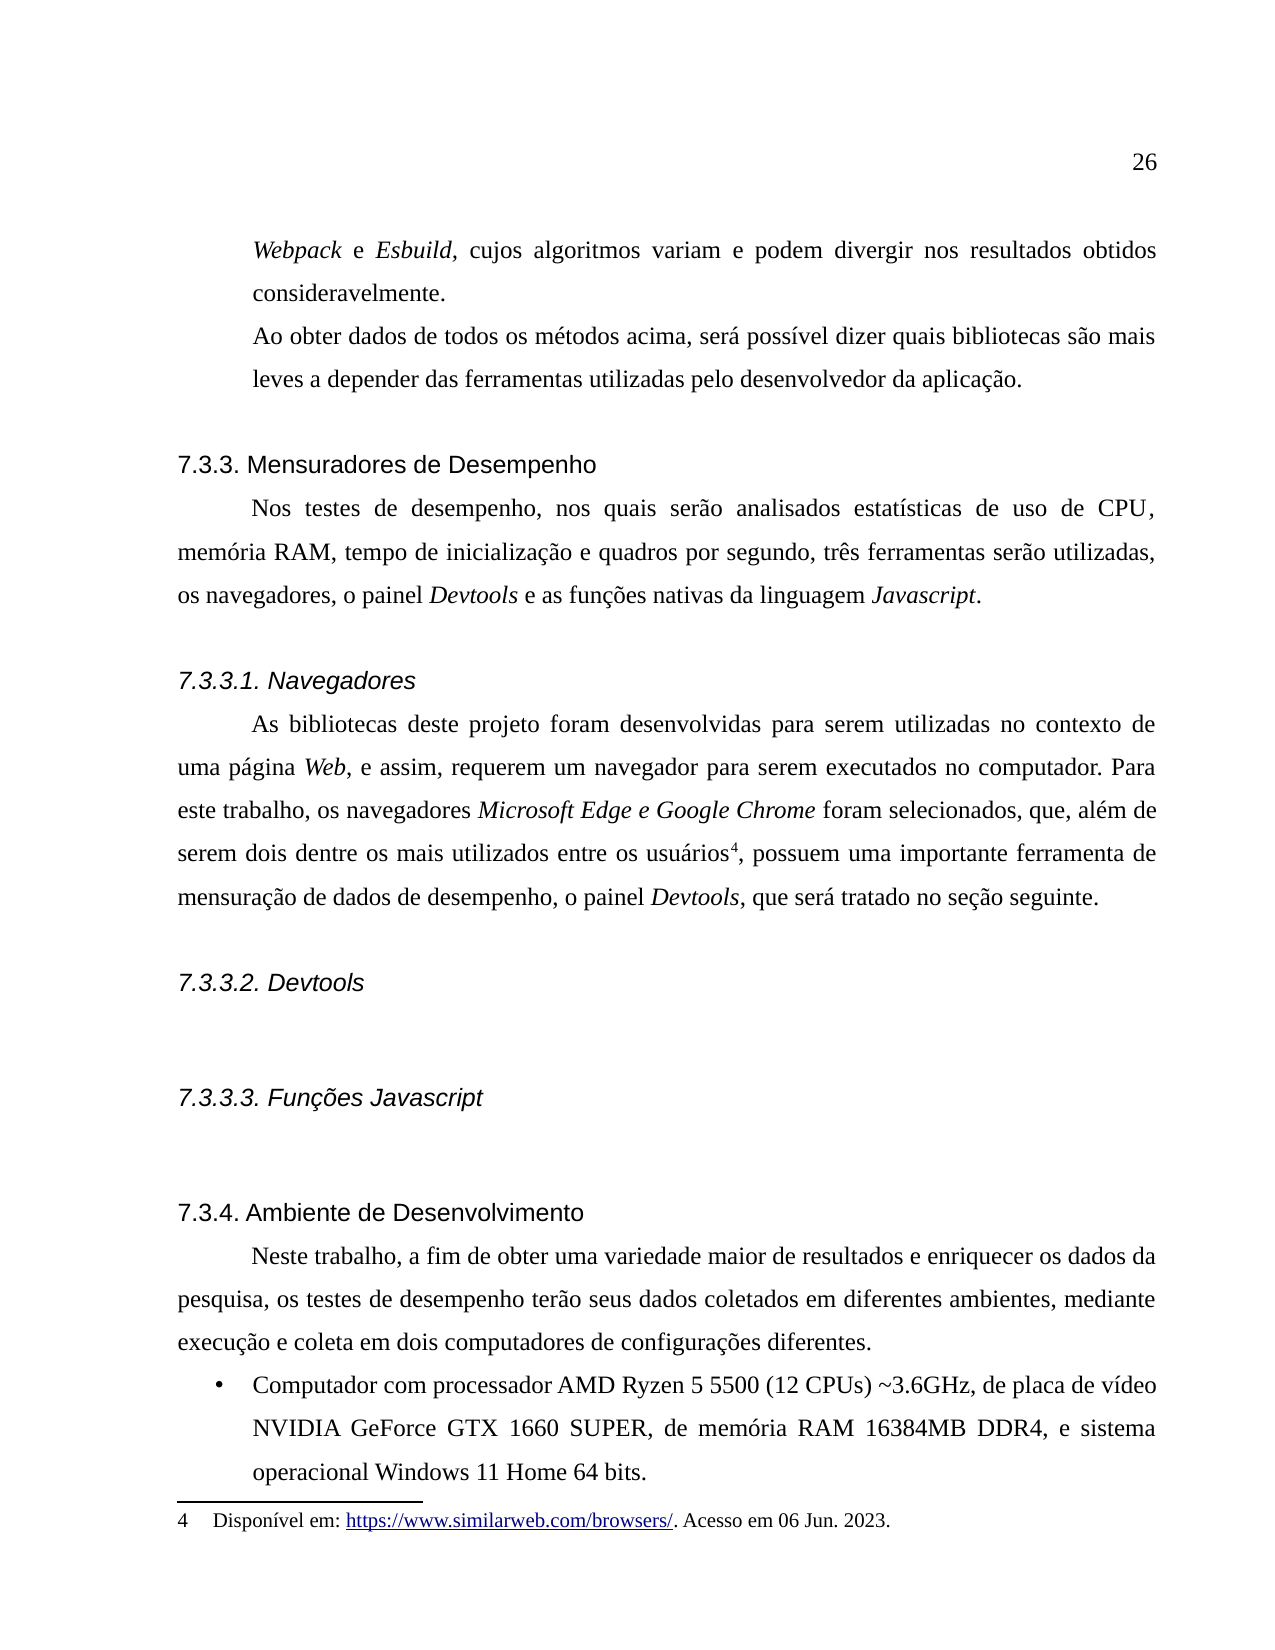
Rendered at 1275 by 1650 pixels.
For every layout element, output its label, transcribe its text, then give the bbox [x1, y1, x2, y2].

subtitle 7.3.3.2. Devtools [177, 968, 1157, 997]
subtitle 7.3.3.3. Funções Javascript [177, 1083, 1157, 1112]
list Webpack e Esbuild, cujos algoritmos variam e podem divergir nos resultados obtidos consideravelmente. Ao obter dados de todos os métodos acima, será possível dizer quais bibliotecas são mais leves a depender das ferramentas utilizadas pelo desenvolvedor da aplicação. [215, 235, 1157, 393]
subtitle 7.3.3. Mensuradores de Desempenho [177, 450, 1157, 479]
text Disponível em: https://www.similarweb.com/browsers/. Acesso em 06 Jun. 2023. [177, 1508, 1157, 1532]
subtitle 7.3.4. Ambiente de Desenvolvimento [177, 1198, 1157, 1227]
text Nos testes de desempenho, nos quais serão analisados estatísticas de uso de CPU, memória RAM, tempo de inicialização e quadros por segundo, três ferramentas serão utilizadas, os navegadores, o painel Devtools e as funções nativas da linguagem Javascript. [177, 493, 1157, 608]
subtitle 7.3.3.1. Navegadores [177, 666, 1157, 695]
list Computador com processador AMD Ryzen 5 5500 (12 CPUs) ~3.6GHz, de placa de vídeo NVIDIA GeForce GTX 1660 SUPER, de memória RAM 16384MB DDR4, e sistema operacional Windows 11 Home 64 bits. [215, 1370, 1157, 1485]
text Neste trabalho, a fim de obter uma variedade maior de resultados e enriquecer os dados da pesquisa, os testes de desempenho terão seus dados coletados em diferentes ambientes, mediante execução e coleta em dois computadores de configurações diferentes. [177, 1241, 1157, 1356]
text As bibliotecas deste projeto foram desenvolvidas para serem utilizadas no contexto de uma página Web, e assim, requerem um navegador para serem executados no computador. Para este trabalho, os navegadores Microsoft Edge e Google Chrome foram selecionados, que, além de serem dois dentre os mais utilizados entre os usuários, possuem uma importante ferramenta de mensuração de dados de desempenho, o painel Devtools, que será tratado no seção seguinte. [177, 709, 1157, 910]
